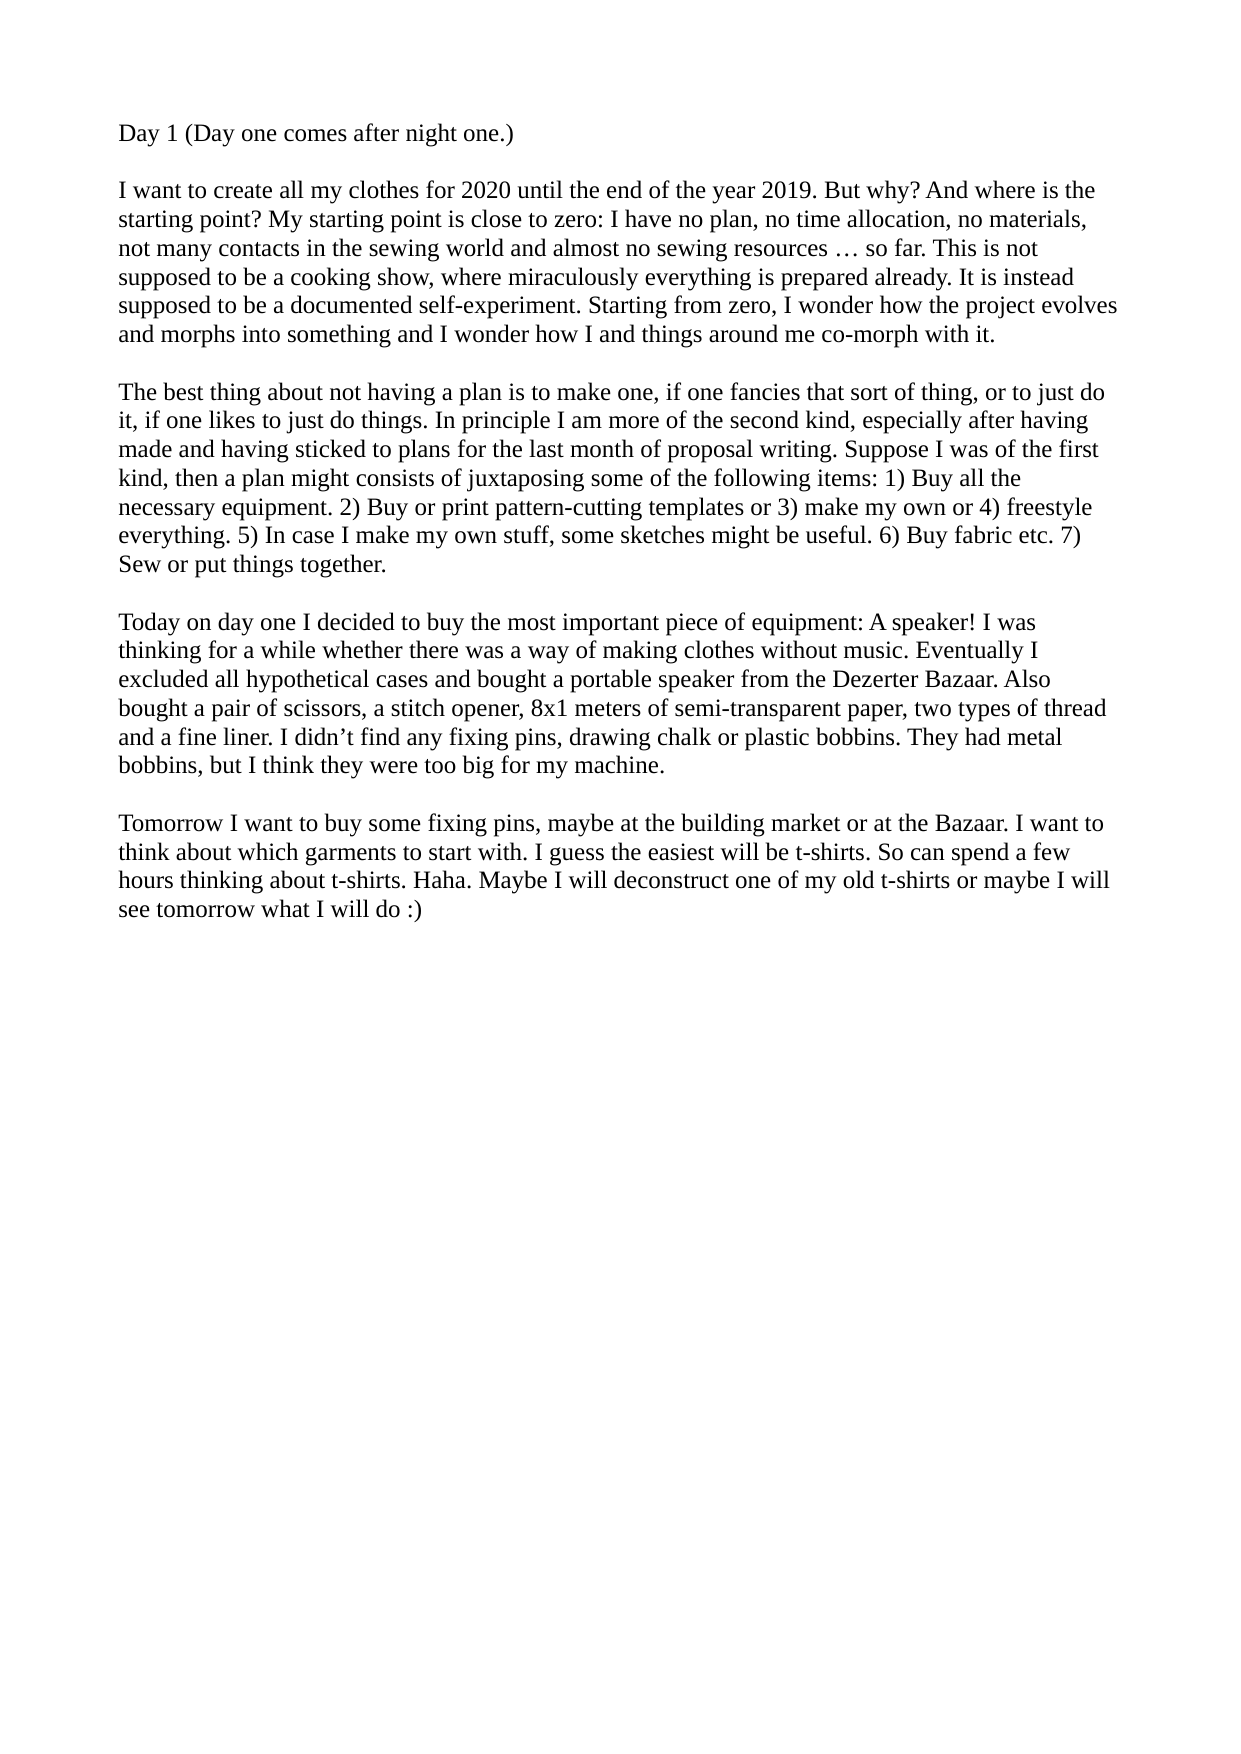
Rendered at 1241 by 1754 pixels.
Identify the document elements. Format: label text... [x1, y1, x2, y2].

text Today on day one I decided to buy the most important piece of equipment: A speaker! I was thinking for a while whether there was a way of making clothes without music. Eventually I excluded all hypothetical cases and bought a portable speaker from the Dezerter Bazaar. Also bought a pair of scissors, a stitch opener, 8x1 meters of semi-transparent paper, two types of thread and a fine liner. I didn’t find any fixing pins, drawing chalk or plastic bobbins. They had metal bobbins, but I think they were too big for my machine. [118, 607, 1122, 779]
text The best thing about not having a plan is to make one, if one fancies that sort of thing, or to just do it, if one likes to just do things. In principle I am more of the second kind, especially after having made and having sticked to plans for the last month of proposal writing. Suppose I was of the first kind, then a plan might consists of juxtaposing some of the following items: 1) Buy all the necessary equipment. 2) Buy or print pattern-cutting templates or 3) make my own or 4) freestyle everything. 5) In case I make my own stuff, some sketches might be useful. 6) Buy fabric etc. 7) Sew or put things together. [118, 377, 1122, 578]
text Tomorrow I want to buy some fixing pins, maybe at the building market or at the Bazaar. I want to think about which garments to start with. I guess the easiest will be t-shirts. So can spend a few hours thinking about t-shirts. Haha. Maybe I will deconstruct one of my old t-shirts or maybe I will see tomorrow what I will do :) [118, 808, 1122, 923]
text Day 1 (Day one comes after night one.) [118, 118, 1122, 147]
text I want to create all my clothes for 2020 until the end of the year 2019. But why? And where is the starting point? My starting point is close to zero: I have no plan, no time allocation, no materials, not many contacts in the sewing world and almost no sewing resources … so far. This is not supposed to be a cooking show, where miraculously everything is prepared already. It is instead supposed to be a documented self-experiment. Starting from zero, I wonder how the project evolves and morphs into something and I wonder how I and things around me co-morph with it. [118, 176, 1122, 348]
